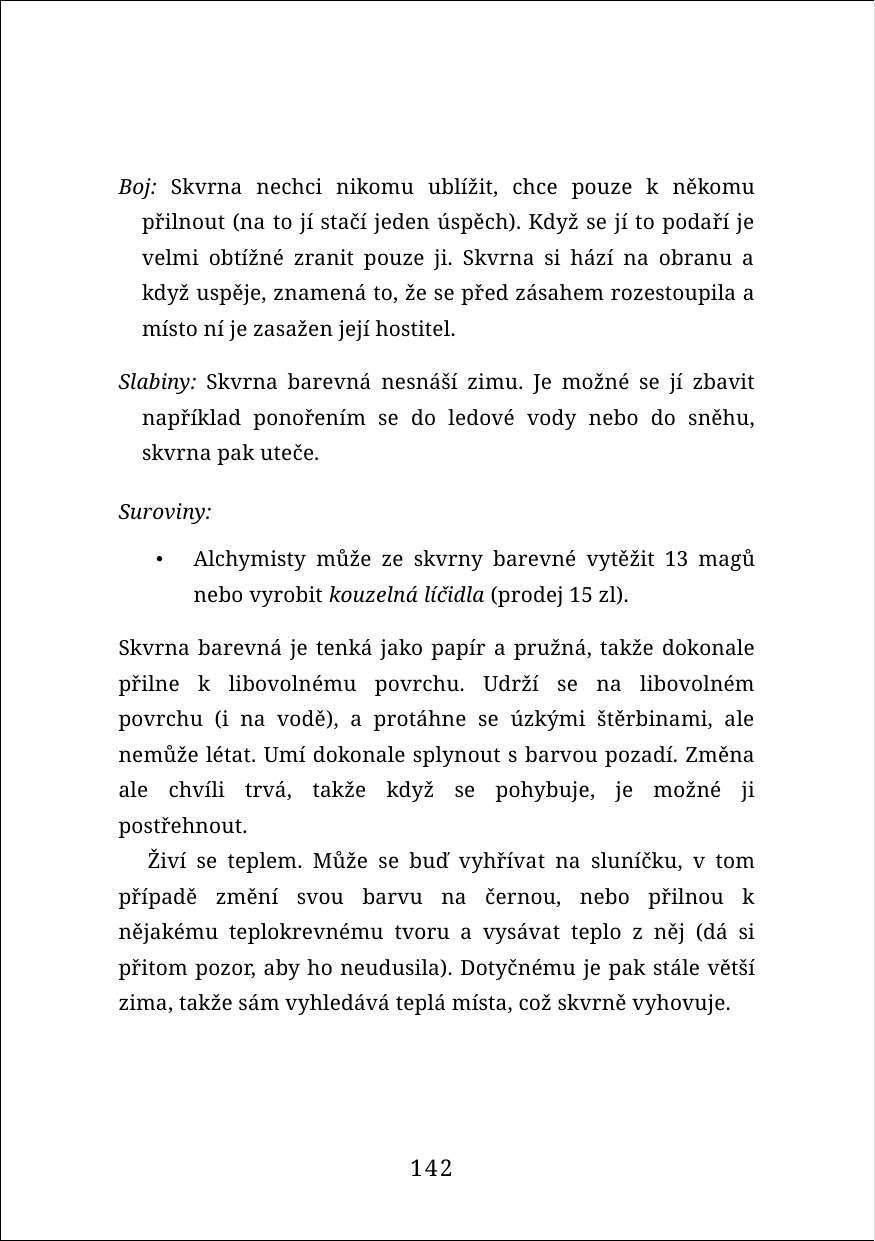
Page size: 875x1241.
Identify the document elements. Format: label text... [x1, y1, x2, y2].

text Boj: Skvrna nechci nikomu ublížit, chce pouze k někomu přilnout (na to jí stačí jeden úspěch). Když se jí to podaří je velmi obtížné zranit pouze ji. Skvrna si hází na obranu a když uspěje, znamená to, že se před zásahem rozestoupila a místo ní je zasažen její hostitel. [118, 172, 756, 342]
text Skvrna barevná je tenká jako papír a pružná, takže dokonale přilne k libovolnému povrchu. Udrží se na libovolném povrchu (i na vodě), a protáhne se úzkými štěrbinami, ale nemůže létat. Umí dokonale splynout s barvou pozadí. Změna ale chvíli trvá, takže když se pohybuje, je možné ji postřehnout. Živí se teplem. Může se buď vyhřívat na sluníčku, v tom případě změní svou barvu na černou, nebo přilnou k nějakému teplokrevnému tvoru a vysávat teplo z něj (dá si přitom pozor, aby ho neudusila). Dotyčnému je pak stále větší zima, takže sám vyhledává teplá místa, což skvrně vyhovuje. [118, 633, 756, 1017]
text Suroviny: [118, 497, 756, 526]
text Slabiny: Skvrna barevná nesnáší zimu. Je možné se jí zbavit například ponořením se do ledové vody nebo do sněhu, skvrna pak uteče. [118, 367, 756, 467]
list Alchymisty může ze skvrny barevné vytěžit 13 magů nebo vyrobit kouzelná líčidla (prodej 15 zl). [156, 544, 756, 608]
